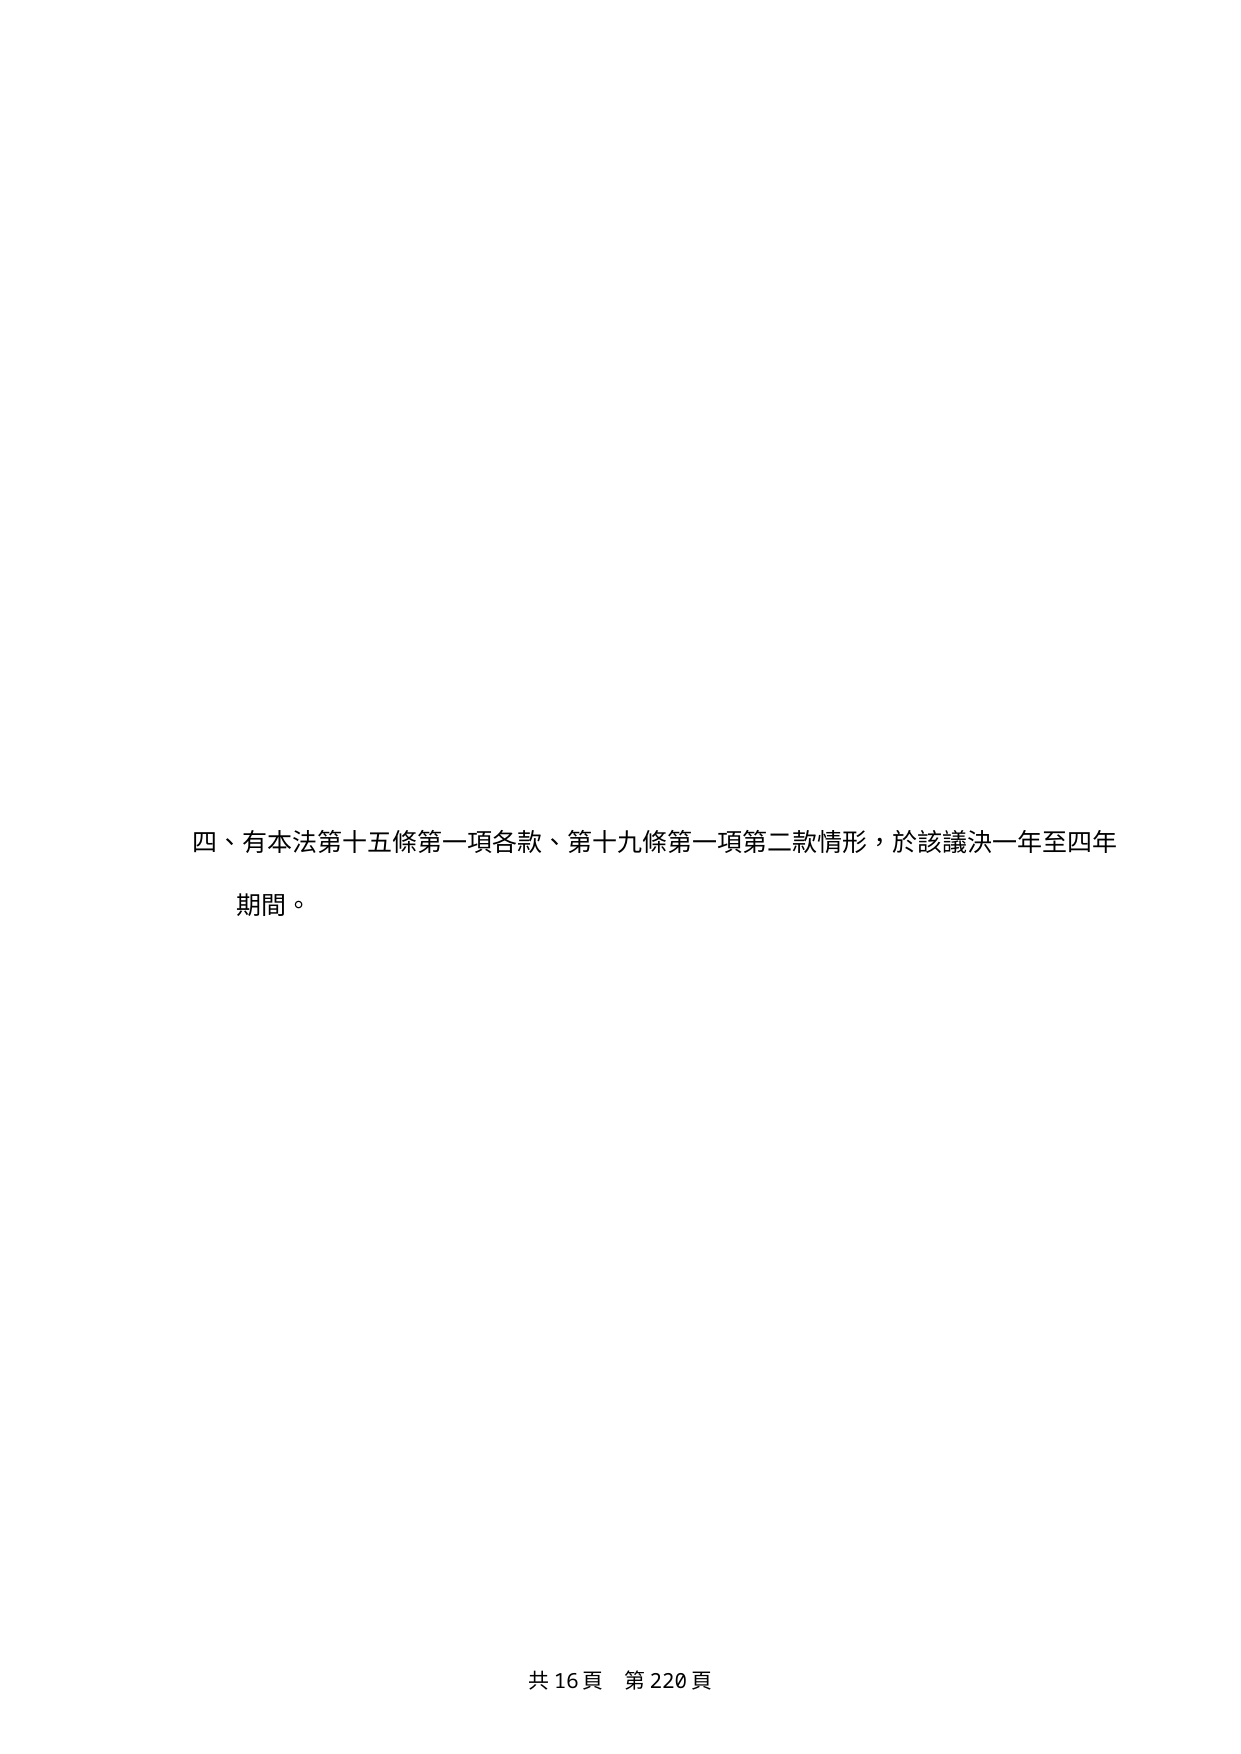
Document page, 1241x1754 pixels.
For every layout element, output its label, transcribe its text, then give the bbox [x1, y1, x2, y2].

text 四、有本法第十五條第一項各款、第十九條第一項第二款情形，於該議決一年至四年期間。 [192, 799, 1122, 924]
